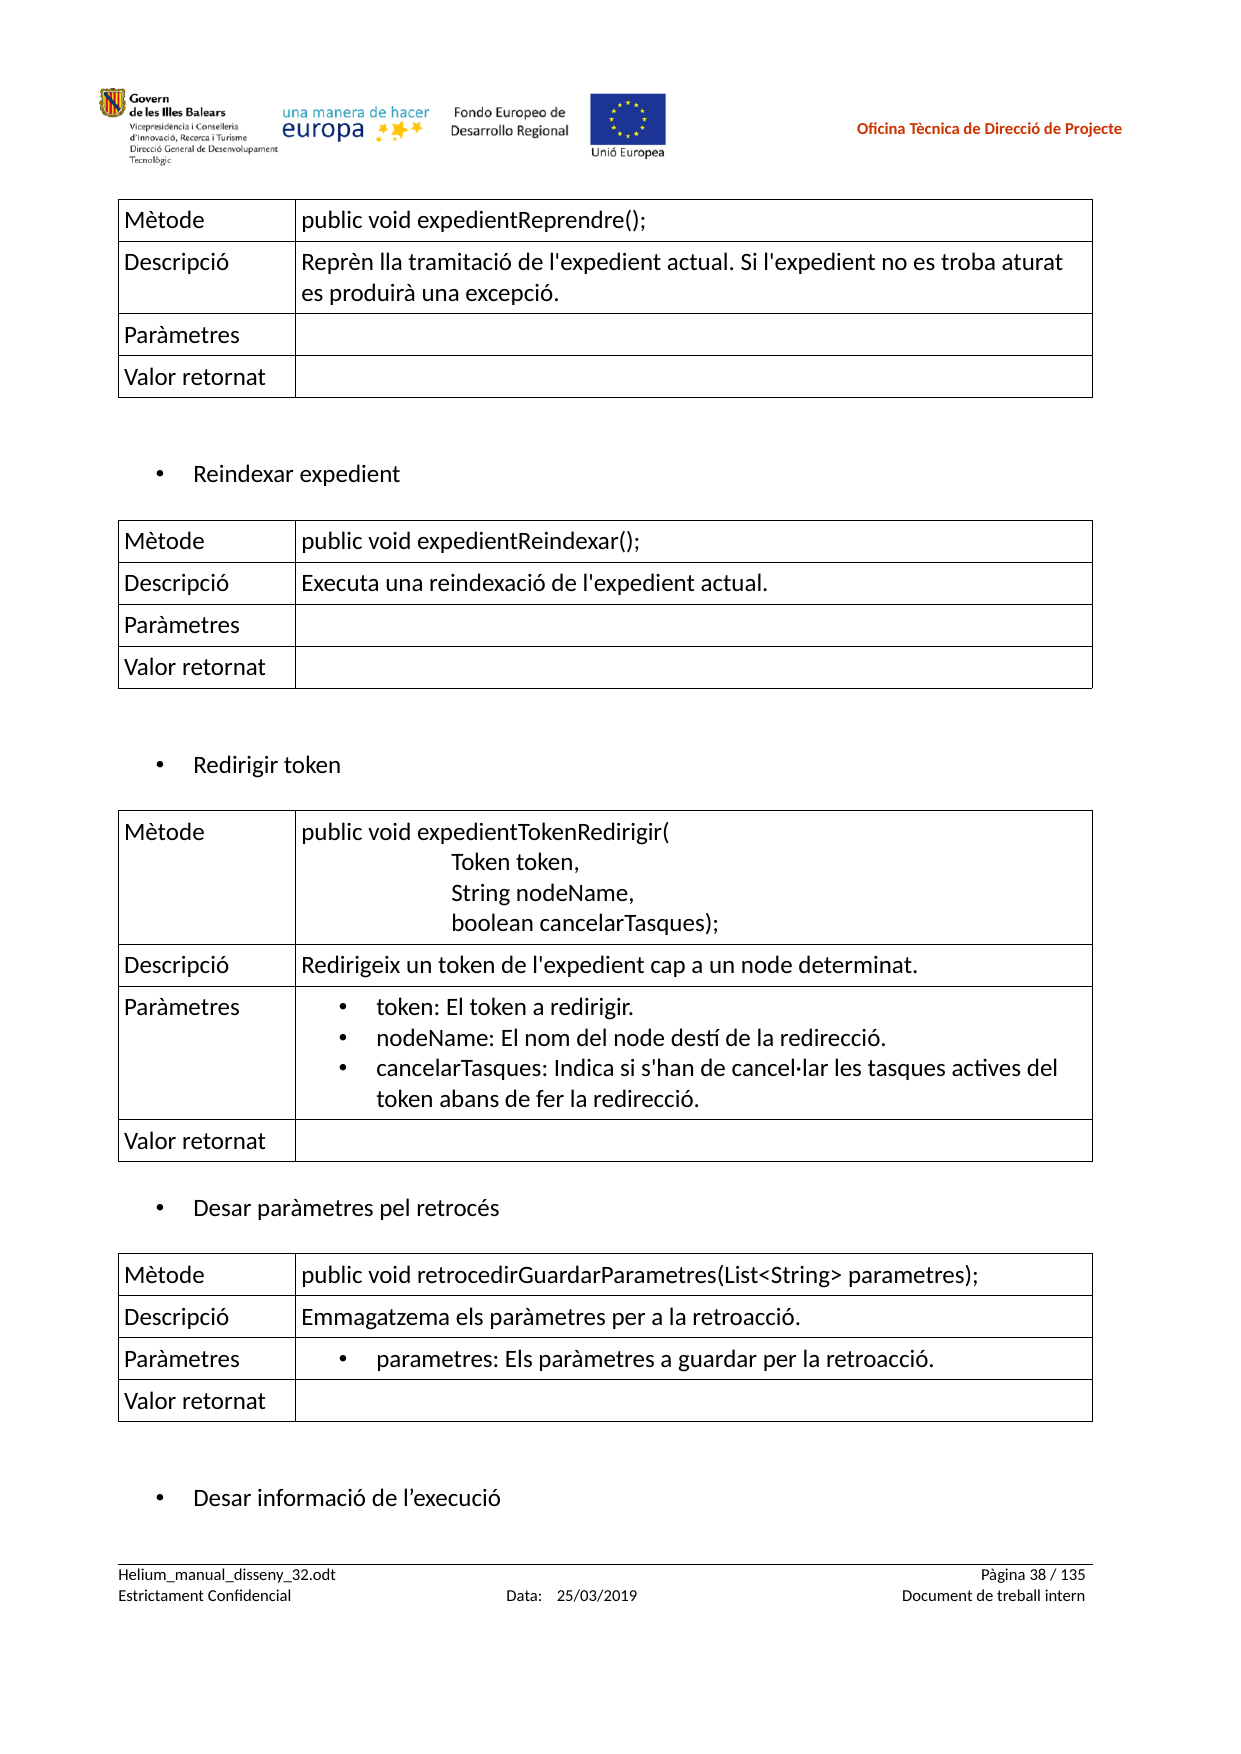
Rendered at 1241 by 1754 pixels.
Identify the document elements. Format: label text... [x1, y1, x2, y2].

table_cell Paràmetres [119, 987, 295, 1119]
table_header Mètode [119, 811, 295, 944]
table_cell Emmagatzema els paràmetres per a la retroacció. [296, 1296, 1092, 1337]
table_cell Valor retornat [119, 1120, 295, 1161]
list Reindexar expedient [156, 458, 1122, 489]
table_cell Redirigeix un token de l'expedient cap a un node determinat. [296, 945, 1092, 986]
table_cell [296, 314, 1092, 355]
table_header public void expedientReprendre(); [296, 200, 1092, 241]
table_cell token: El token a redirigir. nodeName: El nom del node destí de la redirecció. cancelarTasques: Indica si s'han de cancel·lar les tasques actives del token abans de fer la redirecció. [296, 987, 1092, 1119]
table_header Mètode [119, 521, 295, 562]
table_cell Descripció [119, 563, 295, 604]
table_cell Paràmetres [119, 1338, 295, 1379]
table_cell Reprèn lla tramitació de l'expedient actual. Si l'expedient no es troba aturat es produirà una excepció. [296, 242, 1092, 313]
table_cell Valor retornat [119, 356, 295, 397]
table_cell [296, 647, 1092, 688]
list Desar paràmetres pel retrocés [156, 1192, 1122, 1223]
table_cell Paràmetres [119, 314, 295, 355]
table_cell Descripció [119, 945, 295, 986]
table_header public void expedientReindexar(); [296, 521, 1092, 562]
table_cell Descripció [119, 1296, 295, 1337]
table_header public void expedientTokenRedirigir( Token token, String nodeName, boolean cancelarTasques); [296, 811, 1092, 944]
table_header Mètode [119, 200, 295, 241]
table_cell Valor retornat [119, 1380, 295, 1421]
picture [99, 87, 668, 166]
table_cell Executa una reindexació de l'expedient actual. [296, 563, 1092, 604]
table_cell Valor retornat [119, 647, 295, 688]
list Desar informació de l’execució [156, 1483, 1122, 1513]
list Redirigir token [156, 749, 1122, 779]
table_cell [296, 356, 1092, 397]
table_cell [296, 1380, 1092, 1421]
table_header Mètode [119, 1254, 295, 1295]
table_cell [296, 605, 1092, 646]
table_cell Descripció [119, 242, 295, 313]
table_cell parametres: Els paràmetres a guardar per la retroacció. [296, 1338, 1092, 1379]
table_header public void retrocedirGuardarParametres(List<String> parametres); [296, 1254, 1092, 1295]
table_cell [296, 1120, 1092, 1161]
table_cell Paràmetres [119, 605, 295, 646]
